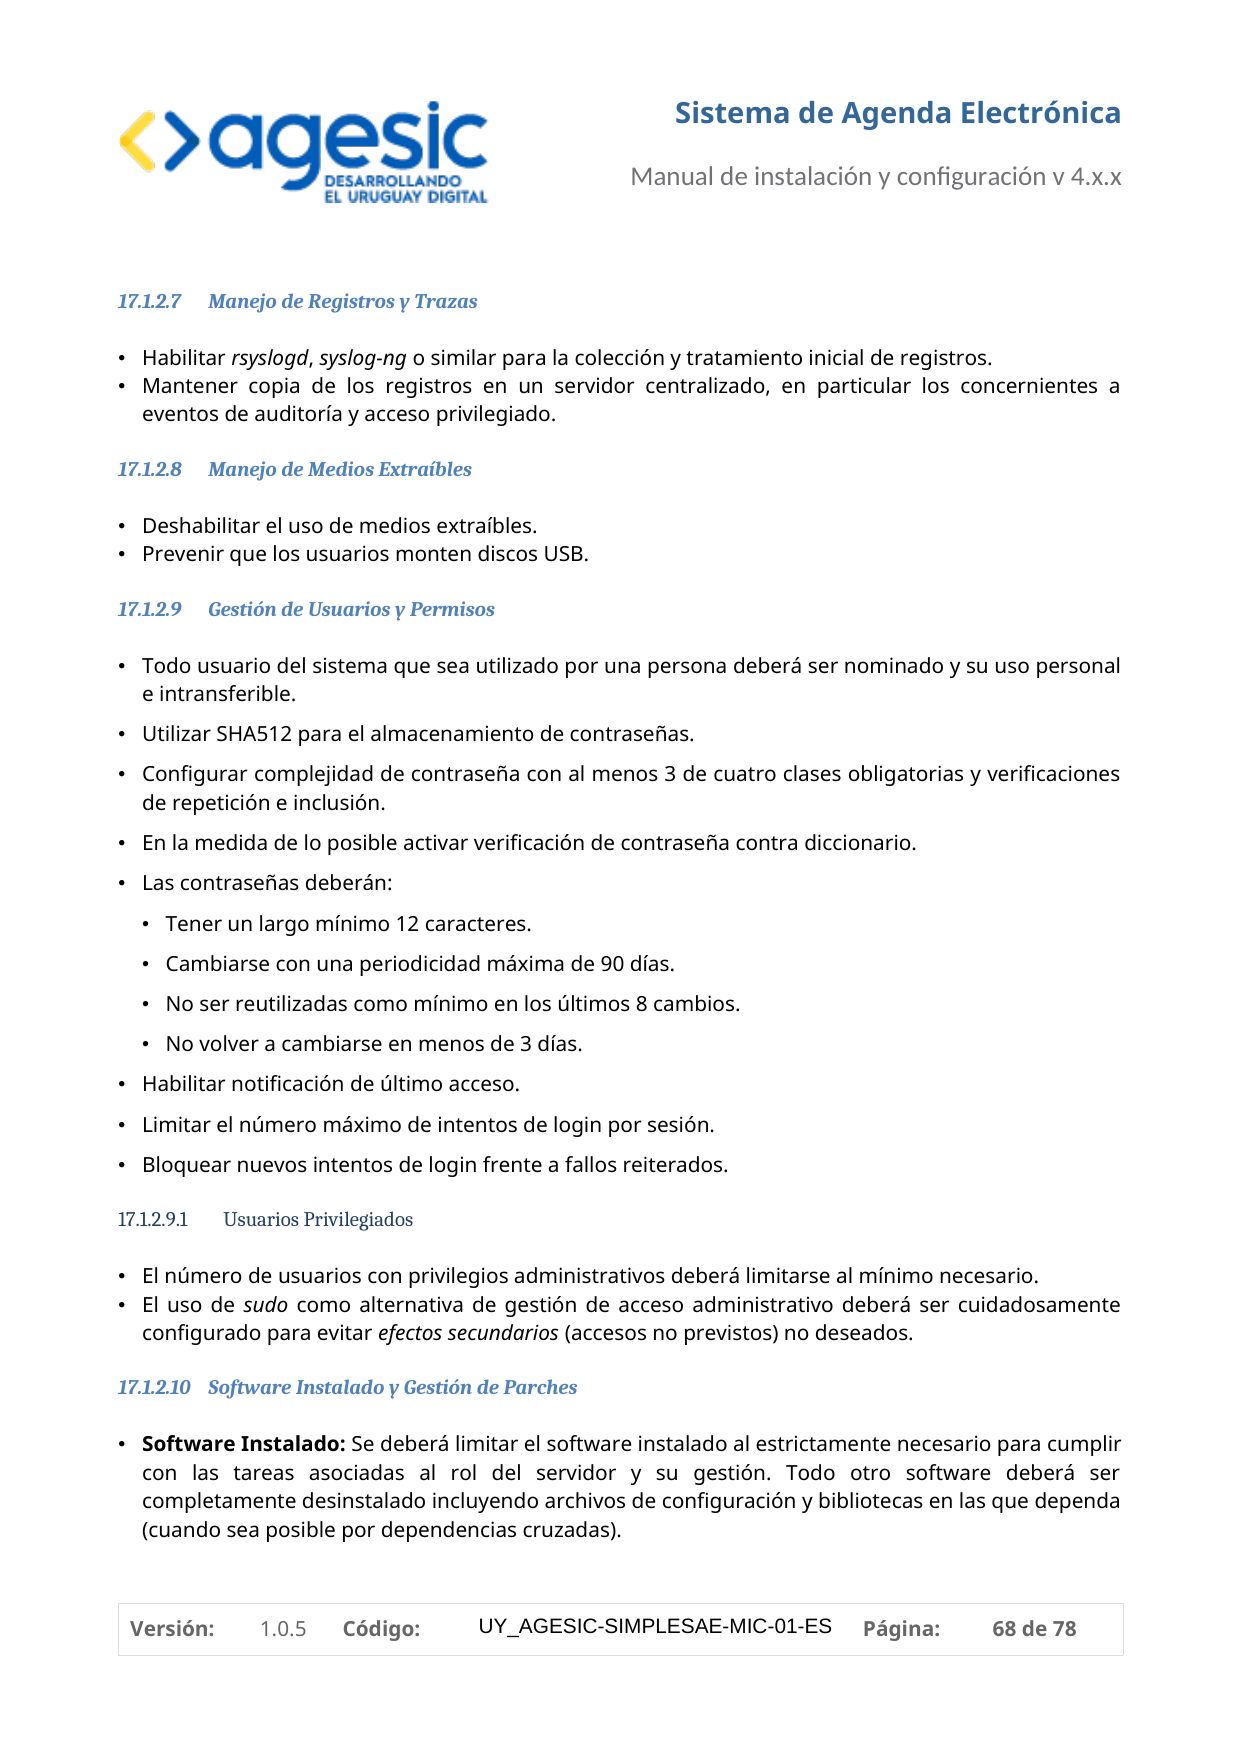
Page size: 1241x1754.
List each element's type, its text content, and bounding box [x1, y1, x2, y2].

list No ser reutilizadas como mínimo en los últimos 8 cambios. [142, 989, 1122, 1017]
list Utilizar SHA512 para el almacenamiento de contraseñas. [118, 719, 1122, 748]
subtitle Usuarios Privilegiados [118, 1208, 1122, 1232]
list Cambiarse con una periodicidad máxima de 90 días. [142, 949, 1122, 977]
list El número de usuarios con privilegios administrativos deberá limitarse al mínimo necesario. [118, 1261, 1122, 1290]
subtitle Gestión de Usuarios y Permisos [118, 597, 1122, 621]
list Software Instalado: Se deberá limitar el software instalado al estrictamente necesario para cumplir con las tareas asociadas al rol del servidor y su gestión. Todo otro software deberá ser completamente desinstalado incluyendo archivos de configuración y bibliotecas en las que dependa (cuando sea posible por dependencias cruzadas). [118, 1429, 1122, 1543]
list El uso de sudo como alternativa de gestión de acceso administrativo deberá ser cuidadosamente configurado para evitar efectos secundarios (accesos no previstos) no deseados. [118, 1290, 1122, 1347]
subtitle Manejo de Medios Extraíbles [118, 457, 1122, 481]
list Tener un largo mínimo 12 caracteres. [142, 909, 1122, 937]
picture [119, 101, 489, 203]
list No volver a cambiarse en menos de 3 días. [142, 1029, 1122, 1058]
list Configurar complejidad de contraseña con al menos 3 de cuatro clases obligatorias y verificaciones de repetición e inclusión. [118, 759, 1122, 816]
list En la medida de lo posible activar verificación de contraseña contra diccionario. [118, 828, 1122, 857]
list Habilitar notificación de último acceso. [118, 1069, 1122, 1098]
list Todo usuario del sistema que sea utilizado por una persona deberá ser nominado y su uso personal e intransferible. [118, 651, 1122, 708]
list Deshabilitar el uso de medios extraíbles. [118, 511, 1122, 539]
list Las contraseñas deberán: [118, 868, 1122, 897]
subtitle Manejo de Registros y Trazas [118, 289, 1122, 313]
list Habilitar rsyslogd, syslog-ng o similar para la colección y tratamiento inicial de registros. [118, 343, 1122, 371]
list Prevenir que los usuarios monten discos USB. [118, 539, 1122, 568]
list Bloquear nuevos intentos de login frente a fallos reiterados. [118, 1150, 1122, 1178]
list Mantener copia de los registros en un servidor centralizado, en particular los concernientes a eventos de auditoría y acceso privilegiado. [118, 371, 1122, 428]
subtitle Software Instalado y Gestión de Parches [118, 1376, 1122, 1400]
list Limitar el número máximo de intentos de login por sesión. [118, 1110, 1122, 1138]
